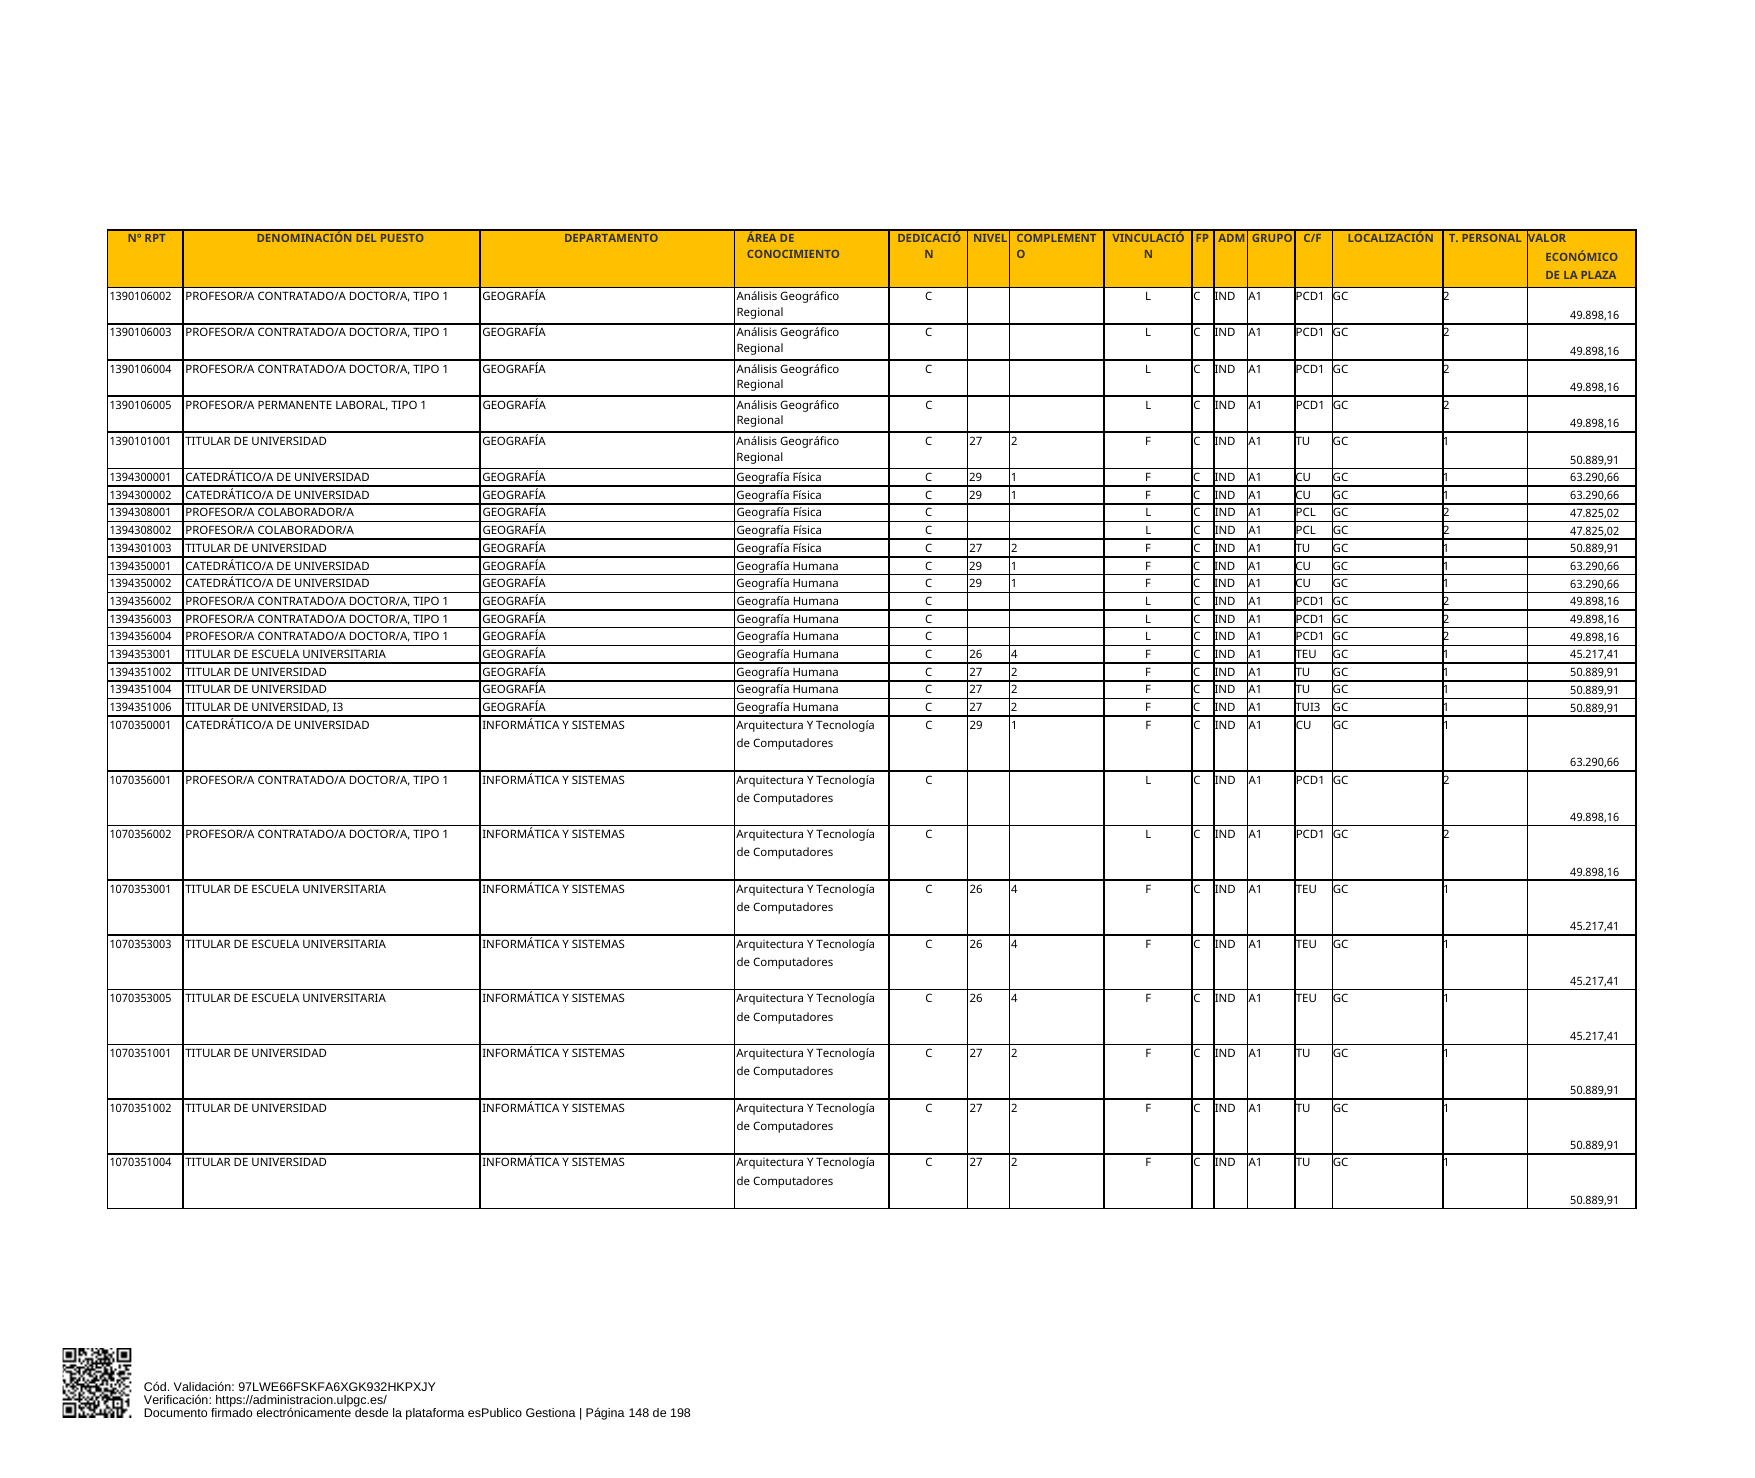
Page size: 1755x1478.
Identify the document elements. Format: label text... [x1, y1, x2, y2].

table_cell 1070353005 [108, 990, 182, 1043]
table_cell 50.889,91 [1528, 664, 1635, 680]
table_cell L [1105, 826, 1191, 879]
table_cell 27 [968, 1155, 1009, 1207]
table_cell GEOGRAFÍA [481, 699, 734, 715]
table_cell 27 [968, 540, 1009, 556]
table_cell C [1193, 487, 1213, 503]
table_cell 50.889,91 [1528, 433, 1635, 467]
table_cell 50.889,91 [1528, 1100, 1635, 1153]
table_cell Arquitectura Y Tecnología de Computadores [735, 1045, 888, 1098]
table_cell 1394308001 [108, 505, 182, 521]
table_cell 27 [968, 1045, 1009, 1098]
table_cell PROFESOR/A CONTRATADO/A DOCTOR/A, TIPO 1 [184, 325, 479, 359]
table_cell 63.290,66 [1528, 469, 1635, 485]
table_cell 1 [1010, 717, 1103, 770]
table_cell [1010, 397, 1103, 431]
table_cell GEOGRAFÍA [481, 522, 734, 538]
table_cell A1 [1248, 397, 1294, 431]
table_cell GEOGRAFÍA [481, 469, 734, 485]
table_cell GC [1333, 593, 1442, 609]
table_cell C [1193, 558, 1213, 574]
table_cell C [1193, 1155, 1213, 1207]
table_cell 49.898,16 [1528, 772, 1635, 825]
table_cell Geografía Física [735, 540, 888, 556]
table_cell F [1105, 540, 1191, 556]
table_cell TEU [1296, 881, 1332, 934]
table_cell L [1105, 772, 1191, 825]
table_cell L [1105, 288, 1191, 323]
table_cell PCD1 [1296, 611, 1332, 627]
table_cell C [890, 397, 967, 431]
table_cell GEOGRAFÍA [481, 664, 734, 680]
table_cell 49.898,16 [1528, 361, 1635, 395]
table_cell GEOGRAFÍA [481, 611, 734, 627]
table_cell C [890, 540, 967, 556]
table_cell TITULAR DE UNIVERSIDAD [184, 1045, 479, 1098]
table_cell 1 [1444, 990, 1527, 1043]
table_cell 1 [1444, 717, 1527, 770]
table_cell C [1193, 288, 1213, 323]
table_cell C [890, 593, 967, 609]
table_cell C [890, 575, 967, 591]
table_cell TITULAR DE UNIVERSIDAD [184, 540, 479, 556]
table_cell Geografía Humana [735, 593, 888, 609]
table_cell C [890, 682, 967, 698]
table_cell TU [1296, 664, 1332, 680]
table_cell INFORMÁTICA Y SISTEMAS [481, 772, 734, 825]
table_header NIVEL [968, 231, 1009, 287]
table_cell GC [1333, 881, 1442, 934]
table_cell 1 [1444, 1100, 1527, 1153]
table_cell PROFESOR/A COLABORADOR/A [184, 522, 479, 538]
table_cell 1 [1444, 558, 1527, 574]
table_cell F [1105, 682, 1191, 698]
table_cell 2 [1444, 288, 1527, 323]
table_cell Arquitectura Y Tecnología de Computadores [735, 936, 888, 989]
table_cell A1 [1248, 1045, 1294, 1098]
table_cell PROFESOR/A PERMANENTE LABORAL, TIPO 1 [184, 397, 479, 431]
table_cell 1 [1444, 540, 1527, 556]
table_cell [968, 611, 1009, 627]
table_cell IND [1215, 361, 1247, 395]
table_cell A1 [1248, 593, 1294, 609]
table_cell CATEDRÁTICO/A DE UNIVERSIDAD [184, 469, 479, 485]
table_cell A1 [1248, 325, 1294, 359]
table_cell TUI3 [1296, 699, 1332, 715]
table_cell 1394350001 [108, 558, 182, 574]
table_cell C [1193, 990, 1213, 1043]
table_cell Geografía Humana [735, 611, 888, 627]
table_cell INFORMÁTICA Y SISTEMAS [481, 717, 734, 770]
table_cell C [1193, 1100, 1213, 1153]
table_cell 63.290,66 [1528, 575, 1635, 591]
table_cell C [890, 990, 967, 1043]
table_cell GC [1333, 611, 1442, 627]
table_cell 1 [1010, 558, 1103, 574]
table_cell GEOGRAFÍA [481, 505, 734, 521]
table_cell C [890, 646, 967, 662]
table_cell [968, 522, 1009, 538]
table_cell GEOGRAFÍA [481, 558, 734, 574]
table_cell F [1105, 936, 1191, 989]
table_header GRUPO [1248, 231, 1294, 287]
table_cell 1394351006 [108, 699, 182, 715]
table_cell L [1105, 397, 1191, 431]
table_cell [968, 397, 1009, 431]
table_cell CU [1296, 558, 1332, 574]
table_cell CU [1296, 575, 1332, 591]
table_cell 2 [1010, 1045, 1103, 1098]
table_cell INFORMÁTICA Y SISTEMAS [481, 1100, 734, 1153]
table_cell 1394356004 [108, 628, 182, 644]
table_cell GC [1333, 646, 1442, 662]
table_cell 1394356002 [108, 593, 182, 609]
table_cell PCD1 [1296, 772, 1332, 825]
table_cell 63.290,66 [1528, 717, 1635, 770]
table_cell L [1105, 611, 1191, 627]
table_cell 27 [968, 433, 1009, 467]
table_cell 29 [968, 575, 1009, 591]
table_cell TITULAR DE UNIVERSIDAD, I3 [184, 699, 479, 715]
table_cell TITULAR DE ESCUELA UNIVERSITARIA [184, 936, 479, 989]
table_cell Geografía Humana [735, 682, 888, 698]
table_cell 50.889,91 [1528, 682, 1635, 698]
table_cell [1010, 628, 1103, 644]
table_cell C [1193, 397, 1213, 431]
table_cell 1 [1010, 575, 1103, 591]
table_cell TU [1296, 1045, 1332, 1098]
table_cell 2 [1444, 522, 1527, 538]
table_cell 2 [1444, 505, 1527, 521]
table_cell 1390101001 [108, 433, 182, 467]
table_cell C [1193, 772, 1213, 825]
table_cell C [890, 433, 967, 467]
table_cell 2 [1444, 628, 1527, 644]
table_cell A1 [1248, 682, 1294, 698]
table_cell TITULAR DE ESCUELA UNIVERSITARIA [184, 646, 479, 662]
table_cell IND [1215, 522, 1247, 538]
table_cell C [890, 325, 967, 359]
table_cell C [890, 487, 967, 503]
table_cell 2 [1444, 361, 1527, 395]
table_cell 4 [1010, 936, 1103, 989]
table_cell A1 [1248, 361, 1294, 395]
table_cell GEOGRAFÍA [481, 540, 734, 556]
table_cell C [1193, 1045, 1213, 1098]
table_cell C [890, 1045, 967, 1098]
table_cell TEU [1296, 990, 1332, 1043]
table_cell GEOGRAFÍA [481, 593, 734, 609]
table_cell F [1105, 1100, 1191, 1153]
table_cell Geografía Física [735, 505, 888, 521]
table_cell 27 [968, 699, 1009, 715]
table_cell 50.889,91 [1528, 1155, 1635, 1207]
table_cell 1 [1444, 433, 1527, 467]
table_cell C [1193, 540, 1213, 556]
table_cell GEOGRAFÍA [481, 487, 734, 503]
table_cell TEU [1296, 936, 1332, 989]
table_cell INFORMÁTICA Y SISTEMAS [481, 990, 734, 1043]
table_cell TITULAR DE UNIVERSIDAD [184, 664, 479, 680]
table_cell 2 [1010, 1155, 1103, 1207]
table_cell 2 [1010, 1100, 1103, 1153]
table_cell Análisis Geográfico Regional [735, 288, 888, 323]
table_cell PCL [1296, 522, 1332, 538]
table_cell C [1193, 628, 1213, 644]
table_cell 27 [968, 1100, 1009, 1153]
table_cell PCD1 [1296, 826, 1332, 879]
table_cell Arquitectura Y Tecnología de Computadores [735, 772, 888, 825]
table_cell 1394353001 [108, 646, 182, 662]
table_cell 4 [1010, 881, 1103, 934]
table_cell GEOGRAFÍA [481, 397, 734, 431]
table_cell 26 [968, 936, 1009, 989]
table_cell 49.898,16 [1528, 611, 1635, 627]
table_cell C [1193, 433, 1213, 467]
table_cell L [1105, 593, 1191, 609]
table_cell 1394351002 [108, 664, 182, 680]
table_cell [1010, 288, 1103, 323]
table_cell PCD1 [1296, 325, 1332, 359]
table_cell IND [1215, 682, 1247, 698]
table_cell IND [1215, 558, 1247, 574]
table_cell GC [1333, 361, 1442, 395]
table_cell C [890, 826, 967, 879]
table_cell F [1105, 487, 1191, 503]
table_cell 29 [968, 717, 1009, 770]
table_cell GEOGRAFÍA [481, 575, 734, 591]
table_cell TITULAR DE UNIVERSIDAD [184, 682, 479, 698]
table_cell C [890, 717, 967, 770]
table_header VINCULACIÓN [1105, 231, 1191, 287]
table_cell IND [1215, 699, 1247, 715]
table_cell A1 [1248, 505, 1294, 521]
table_cell PROFESOR/A CONTRATADO/A DOCTOR/A, TIPO 1 [184, 361, 479, 395]
table_cell 49.898,16 [1528, 325, 1635, 359]
table_cell IND [1215, 1155, 1247, 1207]
table_cell A1 [1248, 628, 1294, 644]
table_cell A1 [1248, 717, 1294, 770]
table_cell A1 [1248, 469, 1294, 485]
table_cell CATEDRÁTICO/A DE UNIVERSIDAD [184, 717, 479, 770]
table_cell 4 [1010, 646, 1103, 662]
table_cell TU [1296, 1100, 1332, 1153]
table_cell IND [1215, 646, 1247, 662]
table_cell F [1105, 699, 1191, 715]
table_cell 26 [968, 646, 1009, 662]
table_cell 1390106003 [108, 325, 182, 359]
table_cell 50.889,91 [1528, 540, 1635, 556]
table_cell GC [1333, 1155, 1442, 1207]
table_cell 63.290,66 [1528, 558, 1635, 574]
table_cell GEOGRAFÍA [481, 646, 734, 662]
table_cell TITULAR DE UNIVERSIDAD [184, 1100, 479, 1153]
table_cell 45.217,41 [1528, 936, 1635, 989]
table_header Nº RPT [108, 231, 182, 287]
table_cell 1070351004 [108, 1155, 182, 1207]
table_cell C [890, 505, 967, 521]
table_cell TITULAR DE UNIVERSIDAD [184, 1155, 479, 1207]
table_cell 29 [968, 558, 1009, 574]
table_cell IND [1215, 593, 1247, 609]
table_cell C [890, 772, 967, 825]
table_cell GC [1333, 699, 1442, 715]
table_cell L [1105, 628, 1191, 644]
table_cell [968, 361, 1009, 395]
table_cell A1 [1248, 646, 1294, 662]
table_cell [1010, 505, 1103, 521]
table_cell Geografía Humana [735, 646, 888, 662]
table_cell C [1193, 881, 1213, 934]
table_cell IND [1215, 575, 1247, 591]
table_cell A1 [1248, 487, 1294, 503]
table_cell Arquitectura Y Tecnología de Computadores [735, 881, 888, 934]
table_cell 63.290,66 [1528, 487, 1635, 503]
table_cell 2 [1010, 699, 1103, 715]
table_cell Arquitectura Y Tecnología de Computadores [735, 826, 888, 879]
table_cell Arquitectura Y Tecnología de Computadores [735, 1100, 888, 1153]
table_cell [968, 325, 1009, 359]
table_cell GC [1333, 433, 1442, 467]
table_cell C [890, 664, 967, 680]
table_cell PROFESOR/A CONTRATADO/A DOCTOR/A, TIPO 1 [184, 611, 479, 627]
table_cell TITULAR DE ESCUELA UNIVERSITARIA [184, 881, 479, 934]
table_cell 1070356001 [108, 772, 182, 825]
table_cell GEOGRAFÍA [481, 361, 734, 395]
table_cell IND [1215, 717, 1247, 770]
table_cell A1 [1248, 611, 1294, 627]
table_cell A1 [1248, 558, 1294, 574]
table_cell CATEDRÁTICO/A DE UNIVERSIDAD [184, 575, 479, 591]
table_cell L [1105, 505, 1191, 521]
table_cell 2 [1444, 397, 1527, 431]
table_cell Geografía Física [735, 469, 888, 485]
table_cell PCD1 [1296, 628, 1332, 644]
table_cell IND [1215, 611, 1247, 627]
table_cell IND [1215, 1045, 1247, 1098]
table_cell PROFESOR/A CONTRATADO/A DOCTOR/A, TIPO 1 [184, 772, 479, 825]
table_cell 1070350001 [108, 717, 182, 770]
table_cell 1 [1444, 699, 1527, 715]
table_cell [1010, 361, 1103, 395]
table_cell GEOGRAFÍA [481, 433, 734, 467]
table_cell TU [1296, 682, 1332, 698]
table_cell 50.889,91 [1528, 1045, 1635, 1098]
table_cell 1 [1444, 881, 1527, 934]
table_cell IND [1215, 1100, 1247, 1153]
table_cell IND [1215, 540, 1247, 556]
table_cell F [1105, 881, 1191, 934]
table_cell 1 [1444, 469, 1527, 485]
table_cell 1 [1444, 1045, 1527, 1098]
table_cell TU [1296, 433, 1332, 467]
table_cell GC [1333, 487, 1442, 503]
table_cell IND [1215, 826, 1247, 879]
table_cell C [890, 1155, 967, 1207]
table_cell C [1193, 469, 1213, 485]
table_cell GC [1333, 936, 1442, 989]
table_cell CU [1296, 469, 1332, 485]
table_cell [968, 288, 1009, 323]
table_cell 29 [968, 469, 1009, 485]
table_cell A1 [1248, 540, 1294, 556]
table_cell INFORMÁTICA Y SISTEMAS [481, 826, 734, 879]
table_cell 1394350002 [108, 575, 182, 591]
table_cell 2 [1444, 826, 1527, 879]
table_cell INFORMÁTICA Y SISTEMAS [481, 1045, 734, 1098]
table_cell 45.217,41 [1528, 646, 1635, 662]
table_cell GC [1333, 717, 1442, 770]
table_cell IND [1215, 664, 1247, 680]
table_cell Análisis Geográfico Regional [735, 325, 888, 359]
table_cell C [890, 558, 967, 574]
table_cell Geografía Humana [735, 558, 888, 574]
table_cell CU [1296, 487, 1332, 503]
table_cell 1 [1444, 575, 1527, 591]
table_cell GC [1333, 1100, 1442, 1153]
table_cell F [1105, 558, 1191, 574]
table_cell 1390106005 [108, 397, 182, 431]
table_cell 47.825,02 [1528, 505, 1635, 521]
table_cell GC [1333, 990, 1442, 1043]
table_cell F [1105, 717, 1191, 770]
table_cell A1 [1248, 522, 1294, 538]
table_cell 1394301003 [108, 540, 182, 556]
table_cell IND [1215, 936, 1247, 989]
table_cell PROFESOR/A COLABORADOR/A [184, 505, 479, 521]
table_cell C [890, 1100, 967, 1153]
table_cell 1 [1444, 1155, 1527, 1207]
table_cell [968, 826, 1009, 879]
table_cell F [1105, 1045, 1191, 1098]
table_cell Arquitectura Y Tecnología de Computadores [735, 990, 888, 1043]
table_header DEDICACIÓN [890, 231, 967, 287]
table_cell GC [1333, 288, 1442, 323]
table_cell C [1193, 717, 1213, 770]
table_cell 49.898,16 [1528, 628, 1635, 644]
table_cell [968, 593, 1009, 609]
table_cell Geografía Humana [735, 575, 888, 591]
table_cell TU [1296, 1155, 1332, 1207]
table_cell [1010, 772, 1103, 825]
table_cell 1 [1444, 664, 1527, 680]
table_cell 49.898,16 [1528, 288, 1635, 323]
table_cell IND [1215, 325, 1247, 359]
table_cell Análisis Geográfico Regional [735, 361, 888, 395]
table_cell Análisis Geográfico Regional [735, 397, 888, 431]
table_cell PCD1 [1296, 288, 1332, 323]
table_cell 2 [1010, 433, 1103, 467]
table_cell TEU [1296, 646, 1332, 662]
table_cell INFORMÁTICA Y SISTEMAS [481, 881, 734, 934]
table_cell GEOGRAFÍA [481, 325, 734, 359]
table_cell A1 [1248, 699, 1294, 715]
table_cell A1 [1248, 826, 1294, 879]
table_cell Geografía Humana [735, 664, 888, 680]
table_cell [968, 505, 1009, 521]
table_cell 26 [968, 990, 1009, 1043]
table_cell C [1193, 664, 1213, 680]
table_cell A1 [1248, 881, 1294, 934]
table_cell GC [1333, 469, 1442, 485]
table_cell F [1105, 664, 1191, 680]
table_cell C [1193, 575, 1213, 591]
table_cell C [1193, 682, 1213, 698]
table_cell 26 [968, 881, 1009, 934]
table_cell Análisis Geográfico Regional [735, 433, 888, 467]
table_cell 1394300001 [108, 469, 182, 485]
table_cell GEOGRAFÍA [481, 682, 734, 698]
table_cell C [1193, 505, 1213, 521]
table_cell PCL [1296, 505, 1332, 521]
table_cell A1 [1248, 990, 1294, 1043]
table_cell 27 [968, 682, 1009, 698]
table_cell GC [1333, 682, 1442, 698]
table_cell C [890, 628, 967, 644]
table_cell 1070353001 [108, 881, 182, 934]
table_cell 2 [1010, 540, 1103, 556]
table_cell IND [1215, 628, 1247, 644]
table_cell L [1105, 522, 1191, 538]
table_cell GEOGRAFÍA [481, 628, 734, 644]
table_cell 2 [1444, 325, 1527, 359]
table_cell 29 [968, 487, 1009, 503]
table_cell [1010, 826, 1103, 879]
table_cell IND [1215, 881, 1247, 934]
table_cell C [890, 522, 967, 538]
table_cell C [890, 288, 967, 323]
table_header DENOMINACIÓN DEL PUESTO [184, 231, 479, 287]
table_cell GC [1333, 325, 1442, 359]
table_cell F [1105, 1155, 1191, 1207]
table_cell 1070351002 [108, 1100, 182, 1153]
table_header FP [1193, 231, 1213, 287]
table_cell Geografía Física [735, 487, 888, 503]
table_cell 2 [1444, 611, 1527, 627]
table_cell [1010, 593, 1103, 609]
table_cell 2 [1010, 682, 1103, 698]
table_cell [1010, 325, 1103, 359]
table_cell PROFESOR/A CONTRATADO/A DOCTOR/A, TIPO 1 [184, 628, 479, 644]
table_cell 45.217,41 [1528, 990, 1635, 1043]
table_cell IND [1215, 772, 1247, 825]
table_cell PCD1 [1296, 397, 1332, 431]
table_cell F [1105, 990, 1191, 1043]
table_cell PCD1 [1296, 361, 1332, 395]
table_cell C [890, 469, 967, 485]
table_cell 1 [1444, 487, 1527, 503]
table_cell GC [1333, 505, 1442, 521]
table_cell PROFESOR/A CONTRATADO/A DOCTOR/A, TIPO 1 [184, 593, 479, 609]
table_cell A1 [1248, 288, 1294, 323]
table_cell GC [1333, 397, 1442, 431]
table_cell IND [1215, 469, 1247, 485]
table_header ADM [1215, 231, 1247, 287]
table_cell 2 [1444, 772, 1527, 825]
table_cell GEOGRAFÍA [481, 288, 734, 323]
table_cell 1 [1444, 936, 1527, 989]
table_cell 1390106002 [108, 288, 182, 323]
table_cell C [890, 361, 967, 395]
table_cell F [1105, 469, 1191, 485]
table_header COMPLEMENTO [1010, 231, 1103, 287]
table_cell C [890, 936, 967, 989]
table_cell GC [1333, 522, 1442, 538]
table_header T. PERSONAL [1444, 231, 1527, 287]
table_header ÁREA DE CONOCIMIENTO [735, 231, 888, 287]
table_cell 27 [968, 664, 1009, 680]
table_cell 45.217,41 [1528, 881, 1635, 934]
table_cell IND [1215, 397, 1247, 431]
table_cell Arquitectura Y Tecnología de Computadores [735, 717, 888, 770]
table_cell 2 [1444, 593, 1527, 609]
table_cell GC [1333, 558, 1442, 574]
table_cell C [890, 881, 967, 934]
table_cell A1 [1248, 936, 1294, 989]
table_cell [1010, 611, 1103, 627]
table_cell 49.898,16 [1528, 593, 1635, 609]
table_cell C [1193, 522, 1213, 538]
table_cell F [1105, 433, 1191, 467]
table_cell GC [1333, 1045, 1442, 1098]
table_cell 1 [1444, 682, 1527, 698]
table_header C/F [1296, 231, 1332, 287]
table_cell 49.898,16 [1528, 397, 1635, 431]
table_cell 1 [1444, 646, 1527, 662]
table_cell A1 [1248, 772, 1294, 825]
table_cell GC [1333, 826, 1442, 879]
table_cell A1 [1248, 575, 1294, 591]
table_cell IND [1215, 433, 1247, 467]
table_cell Geografía Humana [735, 628, 888, 644]
table_cell TITULAR DE UNIVERSIDAD [184, 433, 479, 467]
table_cell L [1105, 325, 1191, 359]
table_cell A1 [1248, 1155, 1294, 1207]
table_cell TU [1296, 540, 1332, 556]
table_cell C [1193, 611, 1213, 627]
table_header LOCALIZACIÓN [1333, 231, 1442, 287]
table_cell A1 [1248, 1100, 1294, 1153]
table_cell C [890, 611, 967, 627]
table_cell GC [1333, 772, 1442, 825]
table_cell CATEDRÁTICO/A DE UNIVERSIDAD [184, 487, 479, 503]
table_cell 1070356002 [108, 826, 182, 879]
table_cell C [1193, 826, 1213, 879]
table_cell INFORMÁTICA Y SISTEMAS [481, 936, 734, 989]
table_cell GC [1333, 540, 1442, 556]
table_cell IND [1215, 990, 1247, 1043]
table_cell TITULAR DE ESCUELA UNIVERSITARIA [184, 990, 479, 1043]
table_cell L [1105, 361, 1191, 395]
table_cell 1070353003 [108, 936, 182, 989]
table_cell PROFESOR/A CONTRATADO/A DOCTOR/A, TIPO 1 [184, 288, 479, 323]
table_cell 50.889,91 [1528, 699, 1635, 715]
table_cell C [1193, 325, 1213, 359]
table_cell 2 [1010, 664, 1103, 680]
table_cell C [1193, 646, 1213, 662]
table_cell 4 [1010, 990, 1103, 1043]
table_header VALOR ECONÓMICO DE LA PLAZA [1528, 231, 1635, 287]
table_header DEPARTAMENTO [481, 231, 734, 287]
table_cell IND [1215, 505, 1247, 521]
table_cell 1394308002 [108, 522, 182, 538]
table_cell CU [1296, 717, 1332, 770]
table_cell [968, 772, 1009, 825]
table_cell 1070351001 [108, 1045, 182, 1098]
table_cell Geografía Humana [735, 699, 888, 715]
table_cell GC [1333, 664, 1442, 680]
table_cell A1 [1248, 664, 1294, 680]
table_cell 1394351004 [108, 682, 182, 698]
table_cell [968, 628, 1009, 644]
table_cell C [1193, 936, 1213, 989]
table_cell C [890, 699, 967, 715]
table_cell 1394356003 [108, 611, 182, 627]
table_cell CATEDRÁTICO/A DE UNIVERSIDAD [184, 558, 479, 574]
table_cell F [1105, 575, 1191, 591]
table_cell IND [1215, 487, 1247, 503]
table_cell GC [1333, 575, 1442, 591]
table_cell 49.898,16 [1528, 826, 1635, 879]
table_cell PROFESOR/A CONTRATADO/A DOCTOR/A, TIPO 1 [184, 826, 479, 879]
table_cell [1010, 522, 1103, 538]
table_cell C [1193, 699, 1213, 715]
table_cell 1 [1010, 487, 1103, 503]
table_cell Geografía Física [735, 522, 888, 538]
table_cell 1394300002 [108, 487, 182, 503]
table_cell C [1193, 361, 1213, 395]
table_cell C [1193, 593, 1213, 609]
table_cell 47.825,02 [1528, 522, 1635, 538]
table_cell A1 [1248, 433, 1294, 467]
table_cell GC [1333, 628, 1442, 644]
table_cell 1390106004 [108, 361, 182, 395]
table_cell 1 [1010, 469, 1103, 485]
table_cell INFORMÁTICA Y SISTEMAS [481, 1155, 734, 1207]
table_cell Arquitectura Y Tecnología de Computadores [735, 1155, 888, 1207]
table_cell IND [1215, 288, 1247, 323]
table_cell F [1105, 646, 1191, 662]
table_cell PCD1 [1296, 593, 1332, 609]
